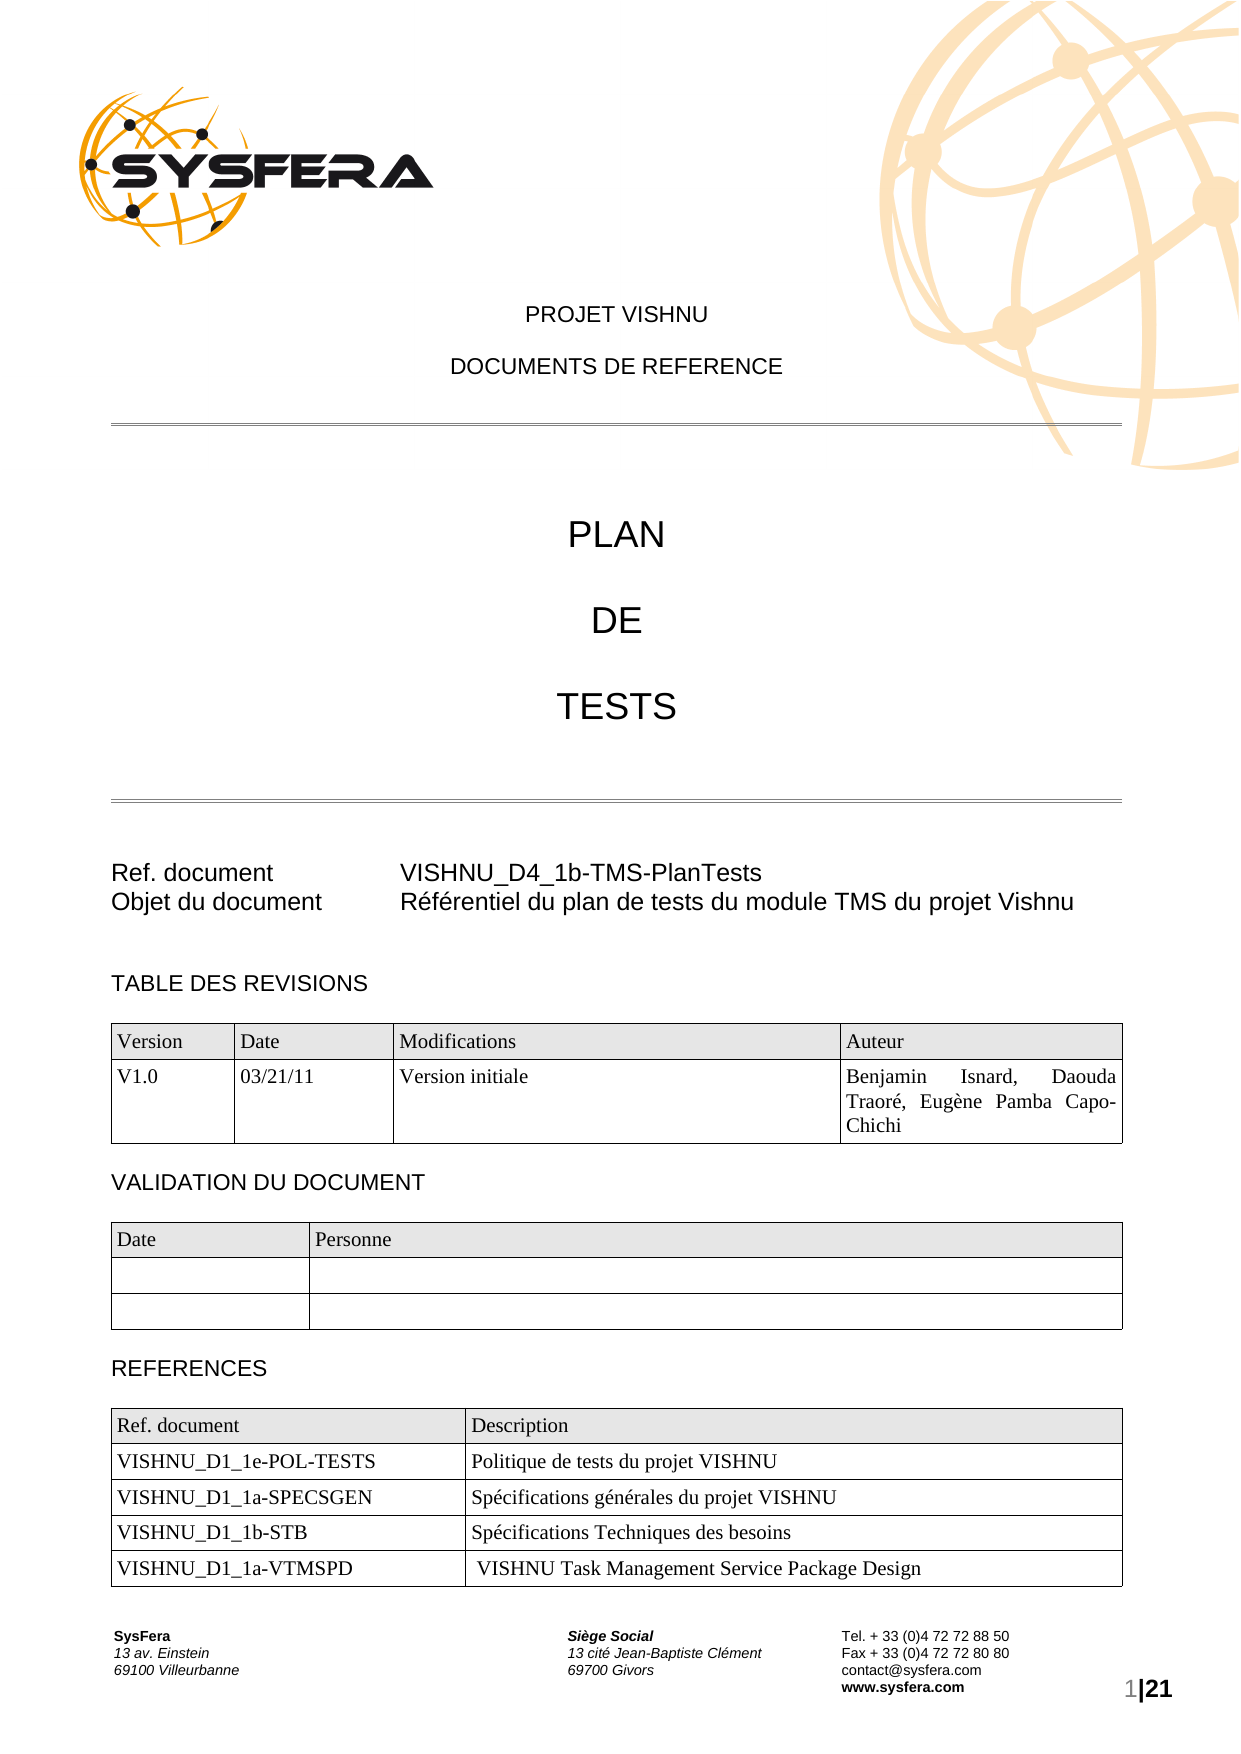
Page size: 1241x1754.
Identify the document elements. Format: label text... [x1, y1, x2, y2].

table_header Personne [310, 1223, 1122, 1257]
table_header Date [235, 1024, 393, 1059]
table_cell [112, 1294, 309, 1328]
table_cell V1.0 [112, 1060, 234, 1142]
table_header Version [112, 1024, 234, 1059]
table_cell VISHNU_D1_1a-VTMSPD [112, 1551, 465, 1586]
text REFERENCES [111, 1355, 1122, 1381]
table_cell [310, 1294, 1122, 1328]
table_cell [310, 1258, 1122, 1293]
table_cell 21/03/11 [235, 1060, 393, 1142]
table_cell Version initiale [394, 1060, 840, 1142]
table_header VISHNU_D4_1b-TMS-PlanTests [400, 858, 1122, 886]
picture [2, 1, 1239, 470]
table_cell VISHNU_D1_1b-STB [112, 1516, 465, 1550]
text PLAN [111, 512, 1122, 555]
table_cell Référentiel du plan de tests du module TMS du projet Vishnu [400, 886, 1122, 915]
text TESTS [111, 684, 1122, 728]
table_cell [111, 915, 400, 944]
text DE [111, 555, 1122, 641]
text VALIDATION DU DOCUMENT [111, 1169, 1122, 1195]
table_header Ref. document [111, 858, 400, 886]
table_cell VISHNU_D1_1a-SPECSGEN [112, 1480, 465, 1514]
table_header Auteur [841, 1024, 1122, 1059]
text TABLE DES REVISIONS [111, 970, 1122, 997]
table_cell Objet du document [111, 886, 400, 915]
table_cell Spécifications Techniques des besoins [466, 1516, 1122, 1550]
table_cell Politique de tests du projet VISHNU [466, 1444, 1122, 1479]
table_cell [400, 915, 1122, 944]
table_header Ref. document [112, 1409, 465, 1443]
table_cell Benjamin Isnard, Daouda Traoré, Eugène Pamba Capo-Chichi [841, 1060, 1122, 1142]
table_cell VISHNU Task Management Service Package Design [466, 1551, 1122, 1586]
table_header Date [112, 1223, 309, 1257]
table_cell VISHNU_D1_1e-POL-TESTS [112, 1444, 465, 1479]
table_header Description [466, 1409, 1122, 1443]
table_header Modifications [394, 1024, 840, 1059]
table_cell [112, 1258, 309, 1293]
table_cell Spécifications générales du projet VISHNU [466, 1480, 1122, 1514]
